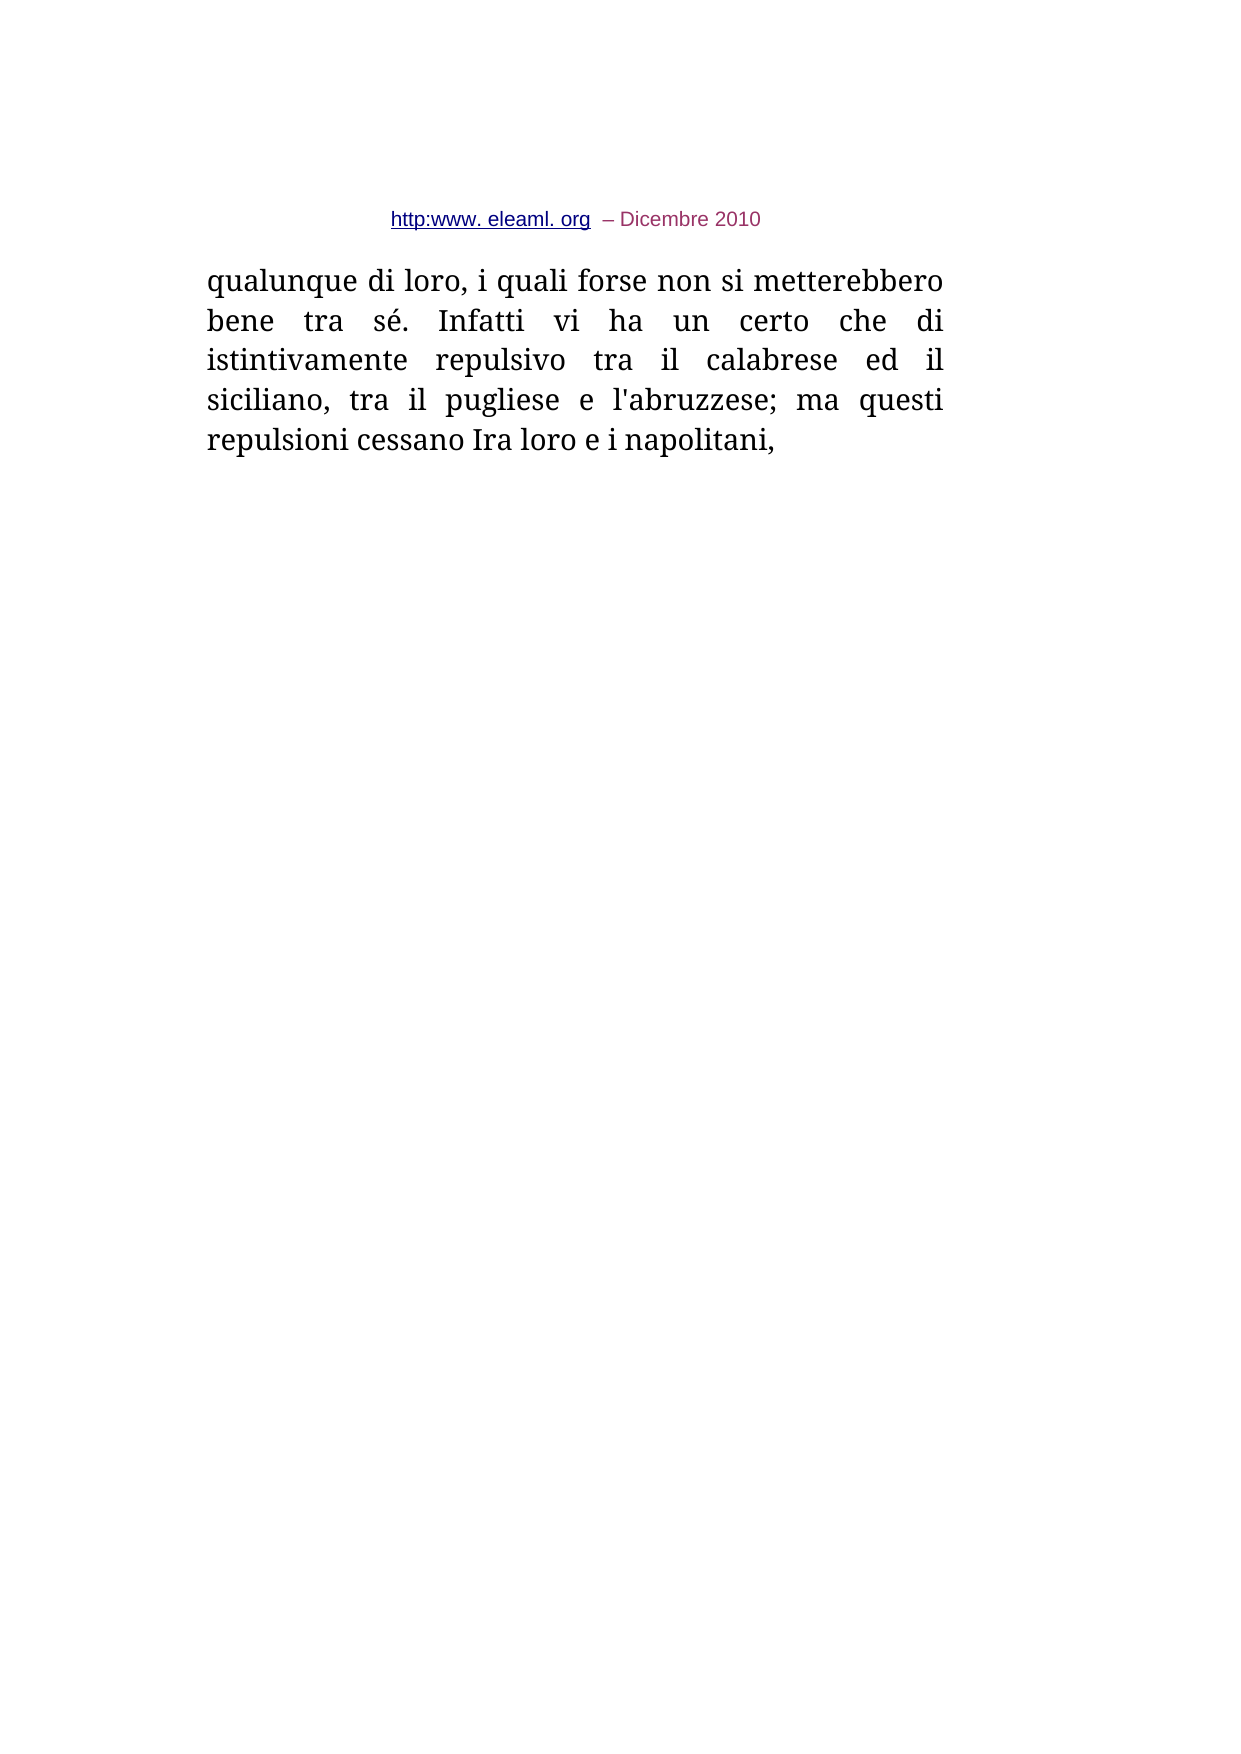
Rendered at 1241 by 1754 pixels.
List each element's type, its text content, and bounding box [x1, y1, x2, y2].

text qualunque di loro, i quali forse non si metterebbero bene tra sé. Infatti vi ha un certo che di istintivamente repulsivo tra il calabrese ed il siciliano, tra il pugliese e l'abruzzese; ma questi repulsioni cessano Ira loro e i napolitani, [207, 260, 945, 458]
